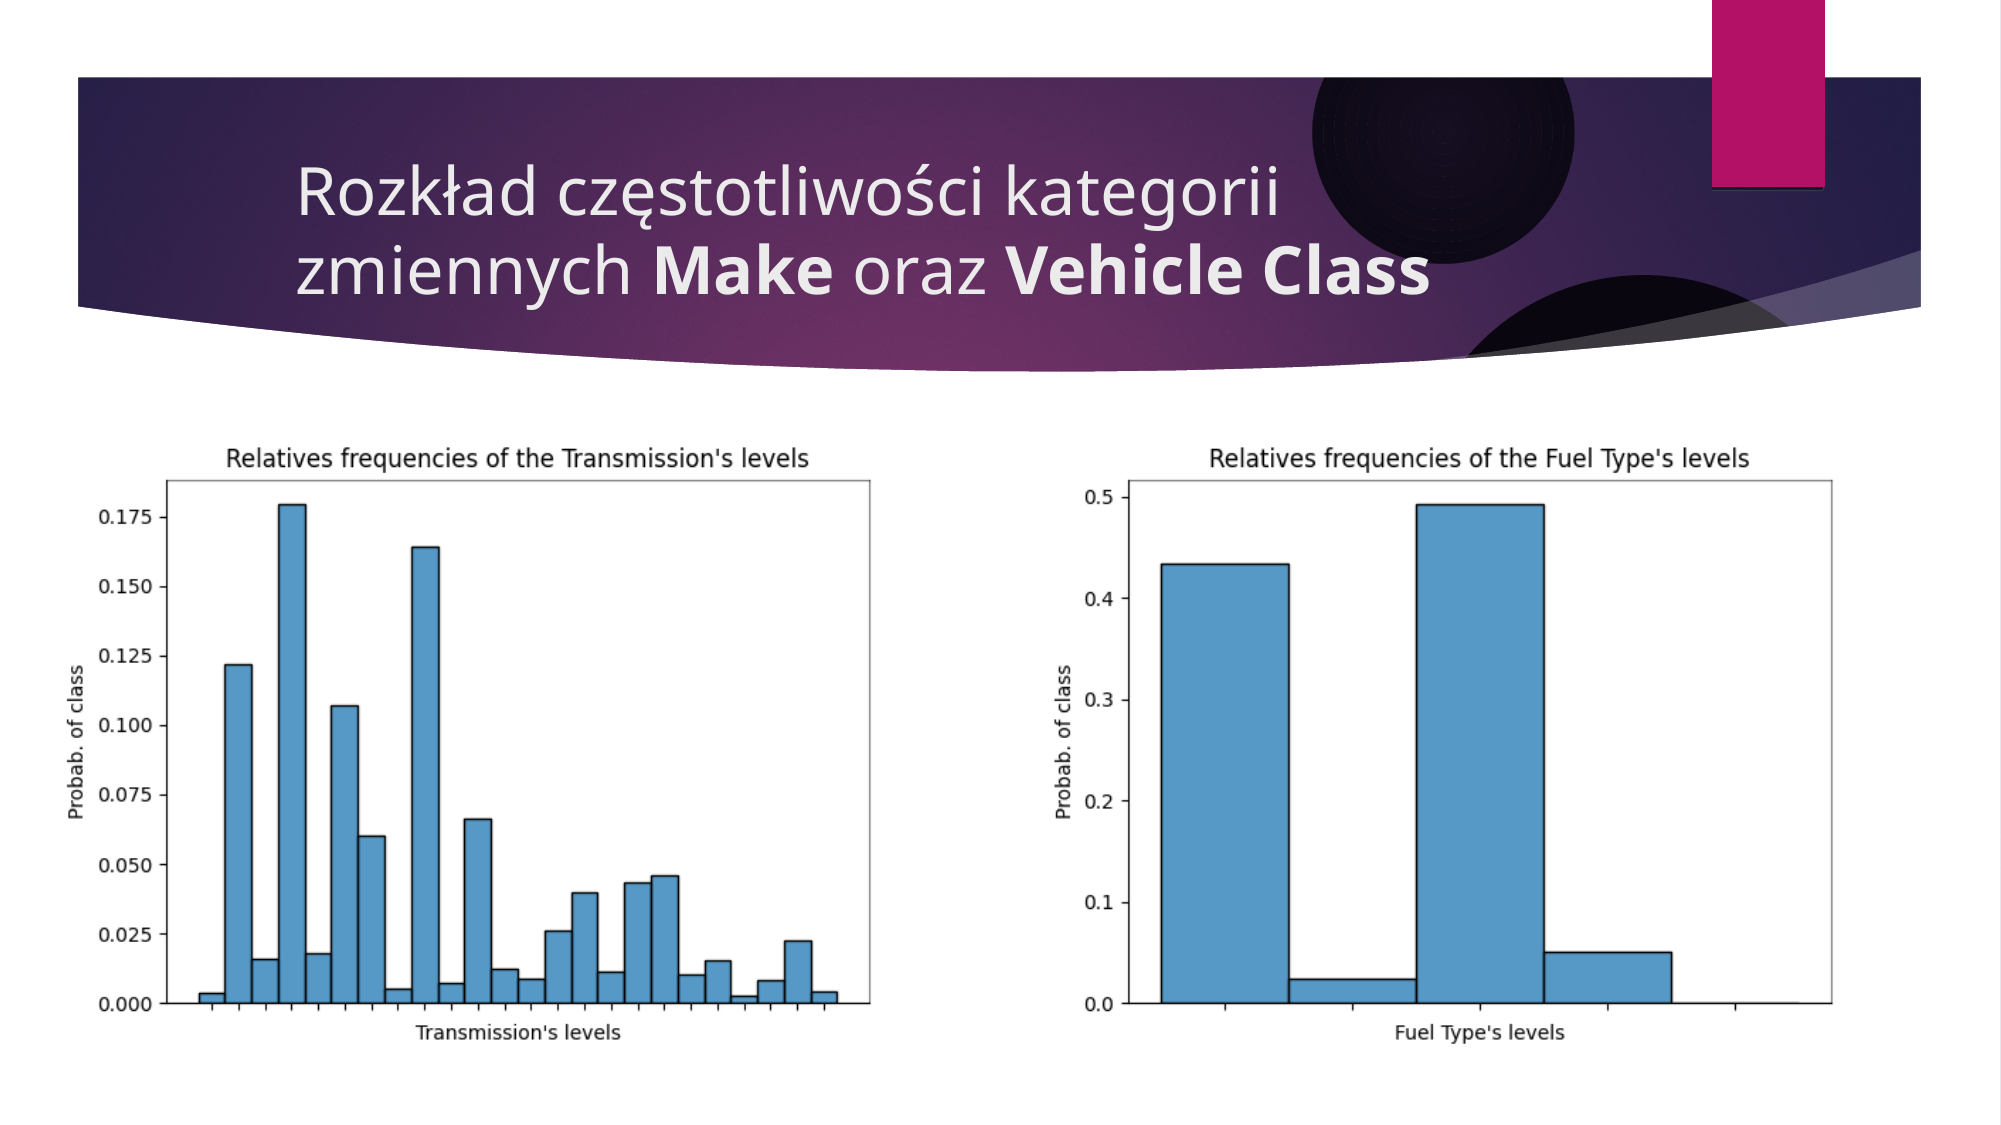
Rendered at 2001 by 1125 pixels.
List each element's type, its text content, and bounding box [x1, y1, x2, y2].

picture [1015, 398, 1922, 1078]
title Rozkład częstotliwości kategorii zmiennych Make oraz Vehicle Class [280, 139, 1639, 317]
picture [53, 398, 960, 1078]
